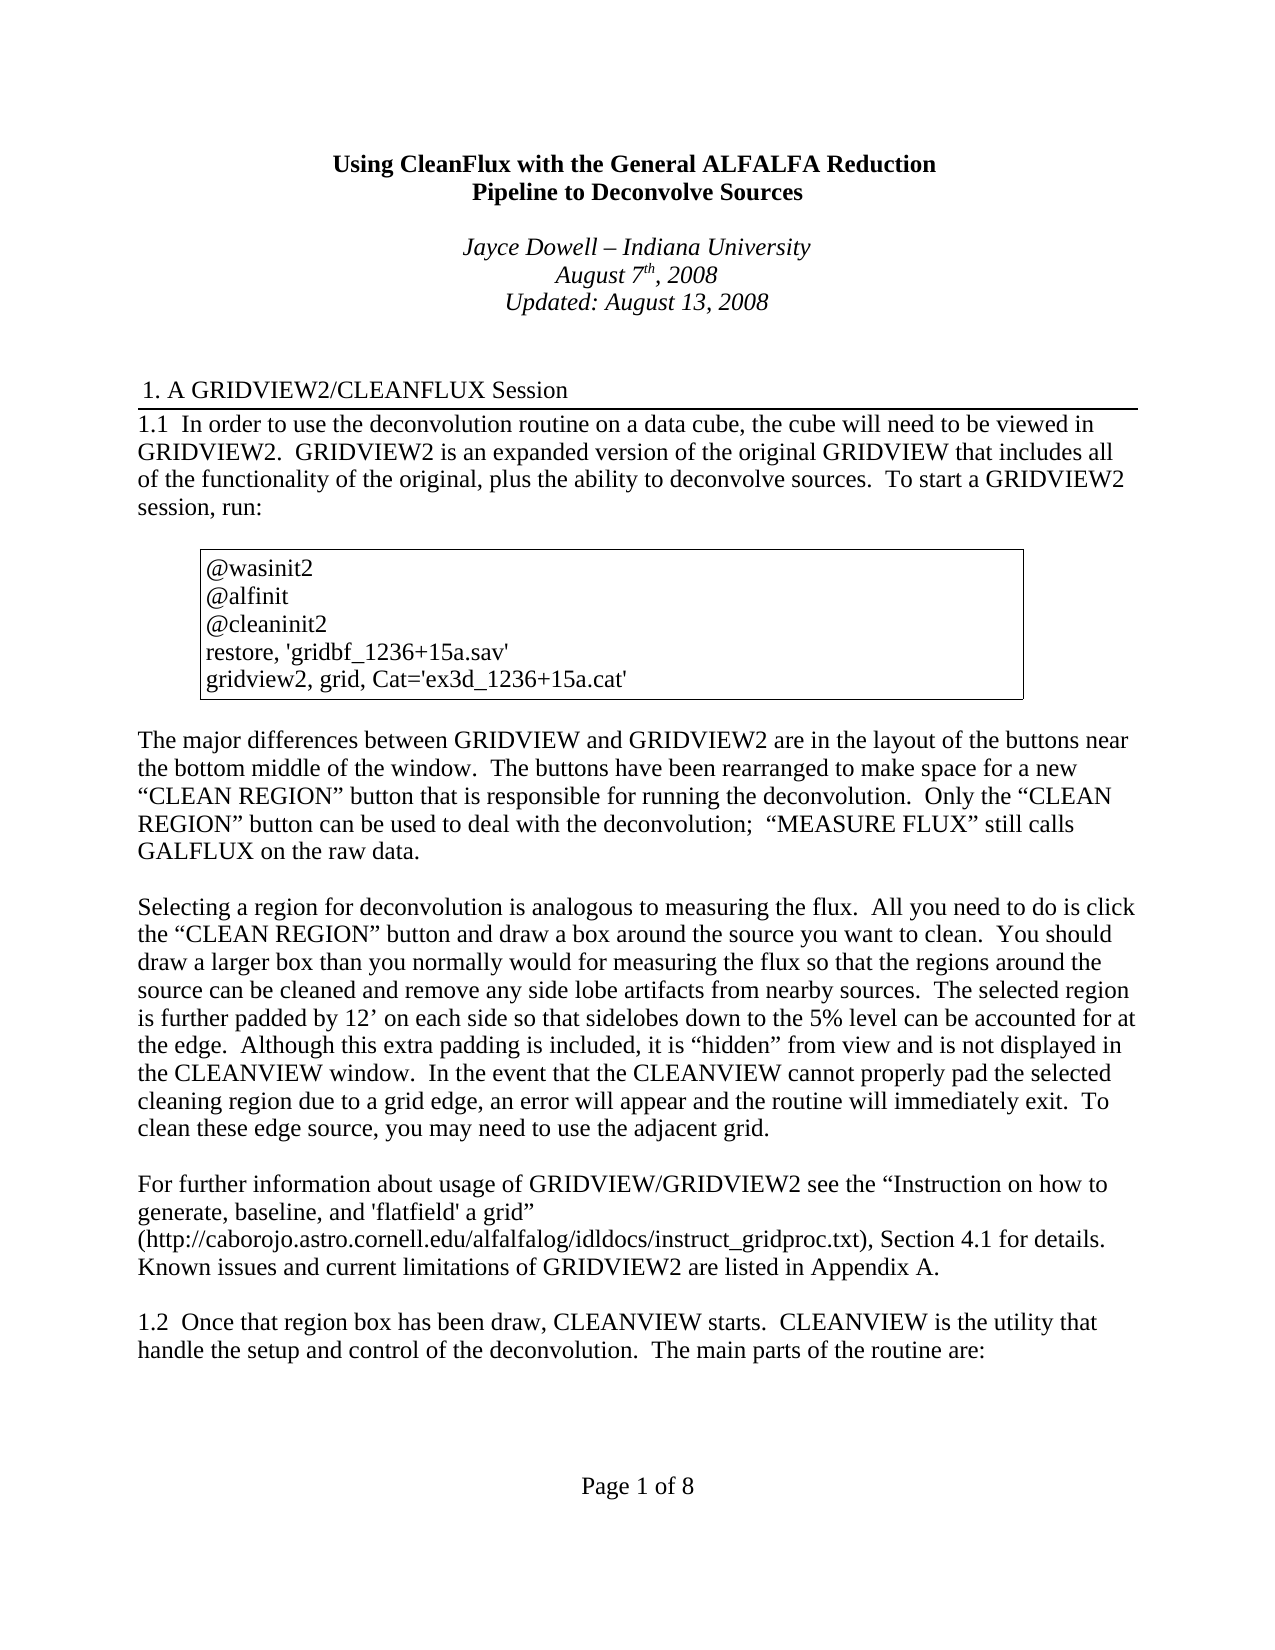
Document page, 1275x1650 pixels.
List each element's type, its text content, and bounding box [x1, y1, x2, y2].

text Pipeline to Deconvolve Sources [137, 178, 1138, 205]
text Using CleanFlux with the General ALFALFA Reduction [137, 150, 1138, 178]
text August 7th, 2008 [137, 261, 1138, 288]
table_header @wasinit2 @alfinit @cleaninit2 restore, 'gridbf_1236+15a.sav' gridview2, grid, Cat='ex3d_1236+15a.cat' [201, 550, 1023, 699]
text Updated: August 13, 2008 [137, 288, 1138, 316]
text 1.1 In order to use the deconvolution routine on a data cube, the cube will need to be viewed in GRIDVIEW2. GRIDVIEW2 is an expanded version of the original GRIDVIEW that includes all of the functionality of the original, plus the ability to deconvolve sources. To start a GRIDVIEW2 session, run: [137, 410, 1138, 521]
text The major differences between GRIDVIEW and GRIDVIEW2 are in the layout of the buttons near the bottom middle of the window. The buttons have been rearranged to make space for a new “CLEAN REGION” button that is responsible for running the deconvolution. Only the “CLEAN REGION” button can be used to deal with the deconvolution; “MEASURE FLUX” still calls GALFLUX on the raw data. [137, 727, 1138, 865]
text Selecting a region for deconvolution is analogous to measuring the flux. All you need to do is click the “CLEAN REGION” button and draw a box around the source you want to clean. You should draw a larger box than you normally would for measuring the flux so that the regions around the source can be cleaned and remove any side lobe artifacts from nearby sources. The selected region is further padded by 12’ on each side so that sidelobes down to the 5% level can be accounted for at the edge. Although this extra padding is included, it is “hidden” from view and is not displayed in the CLEANVIEW window. In the event that the CLEANVIEW cannot properly pad the selected cleaning region due to a grid edge, an error will appear and the routine will immediately exit. To clean these edge source, you may need to use the adjacent grid. [137, 893, 1138, 1142]
text For further information about usage of GRIDVIEW/GRIDVIEW2 see the “Instruction on how to generate, baseline, and 'flatfield' a grid” (http://caborojo.astro.cornell.edu/alfalfalog/idldocs/instruct_gridproc.txt), Section 4.1 for details. Known issues and current limitations of GRIDVIEW2 are listed in Appendix A. [137, 1170, 1138, 1281]
text 1. A GRIDVIEW2/CLEANFLUX Session [137, 372, 1138, 410]
text 1.2 Once that region box has been draw, CLEANVIEW starts. CLEANVIEW is the utility that handle the setup and control of the deconvolution. The main parts of the routine are: [137, 1308, 1138, 1364]
text Jayce Dowell – Indiana University [137, 233, 1138, 261]
